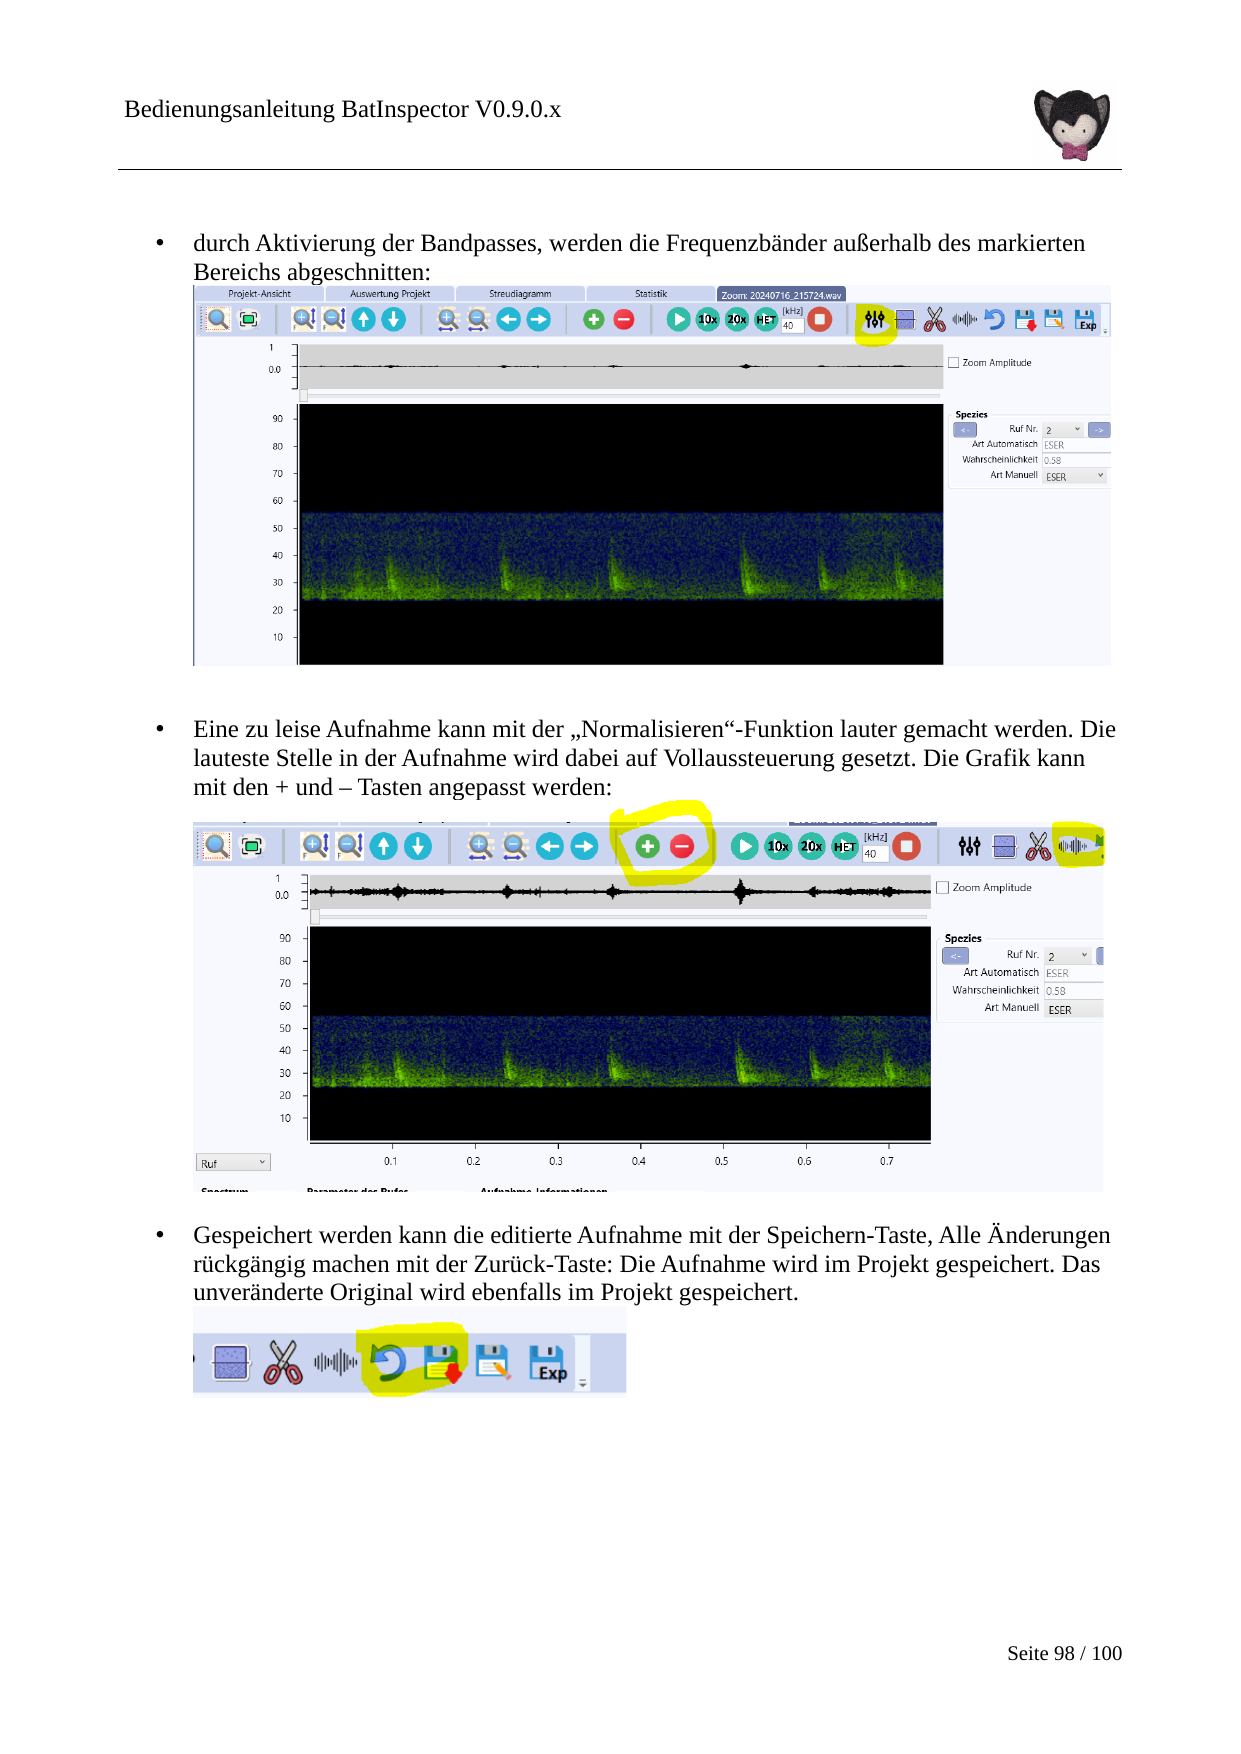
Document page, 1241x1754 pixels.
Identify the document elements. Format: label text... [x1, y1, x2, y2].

picture [193, 1306, 627, 1398]
list Gespeichert werden kann die editierte Aufnahme mit der Speichern-Taste, Alle Änderungen rückgängig machen mit der Zurück-Taste: Die Aufnahme wird im Projekt gespeichert. Das unveränderte Original wird ebenfalls im Projekt gespeichert. [156, 1220, 1122, 1427]
picture [193, 285, 1111, 666]
list durch Aktivierung der Bandpasses, werden die Frequenzbänder außerhalb des markierten Bereichs abgeschnitten: [156, 228, 1122, 714]
list Eine zu leise Aufnahme kann mit der „Normalisieren“-Funktion lauter gemacht werden. Die lauteste Stelle in der Aufnahme wird dabei auf Vollaussteuerung gesetzt. Die Grafik kann mit den + und – Tasten angepasst werden: [156, 714, 1122, 1220]
picture [193, 800, 1105, 1192]
picture [1030, 80, 1119, 169]
